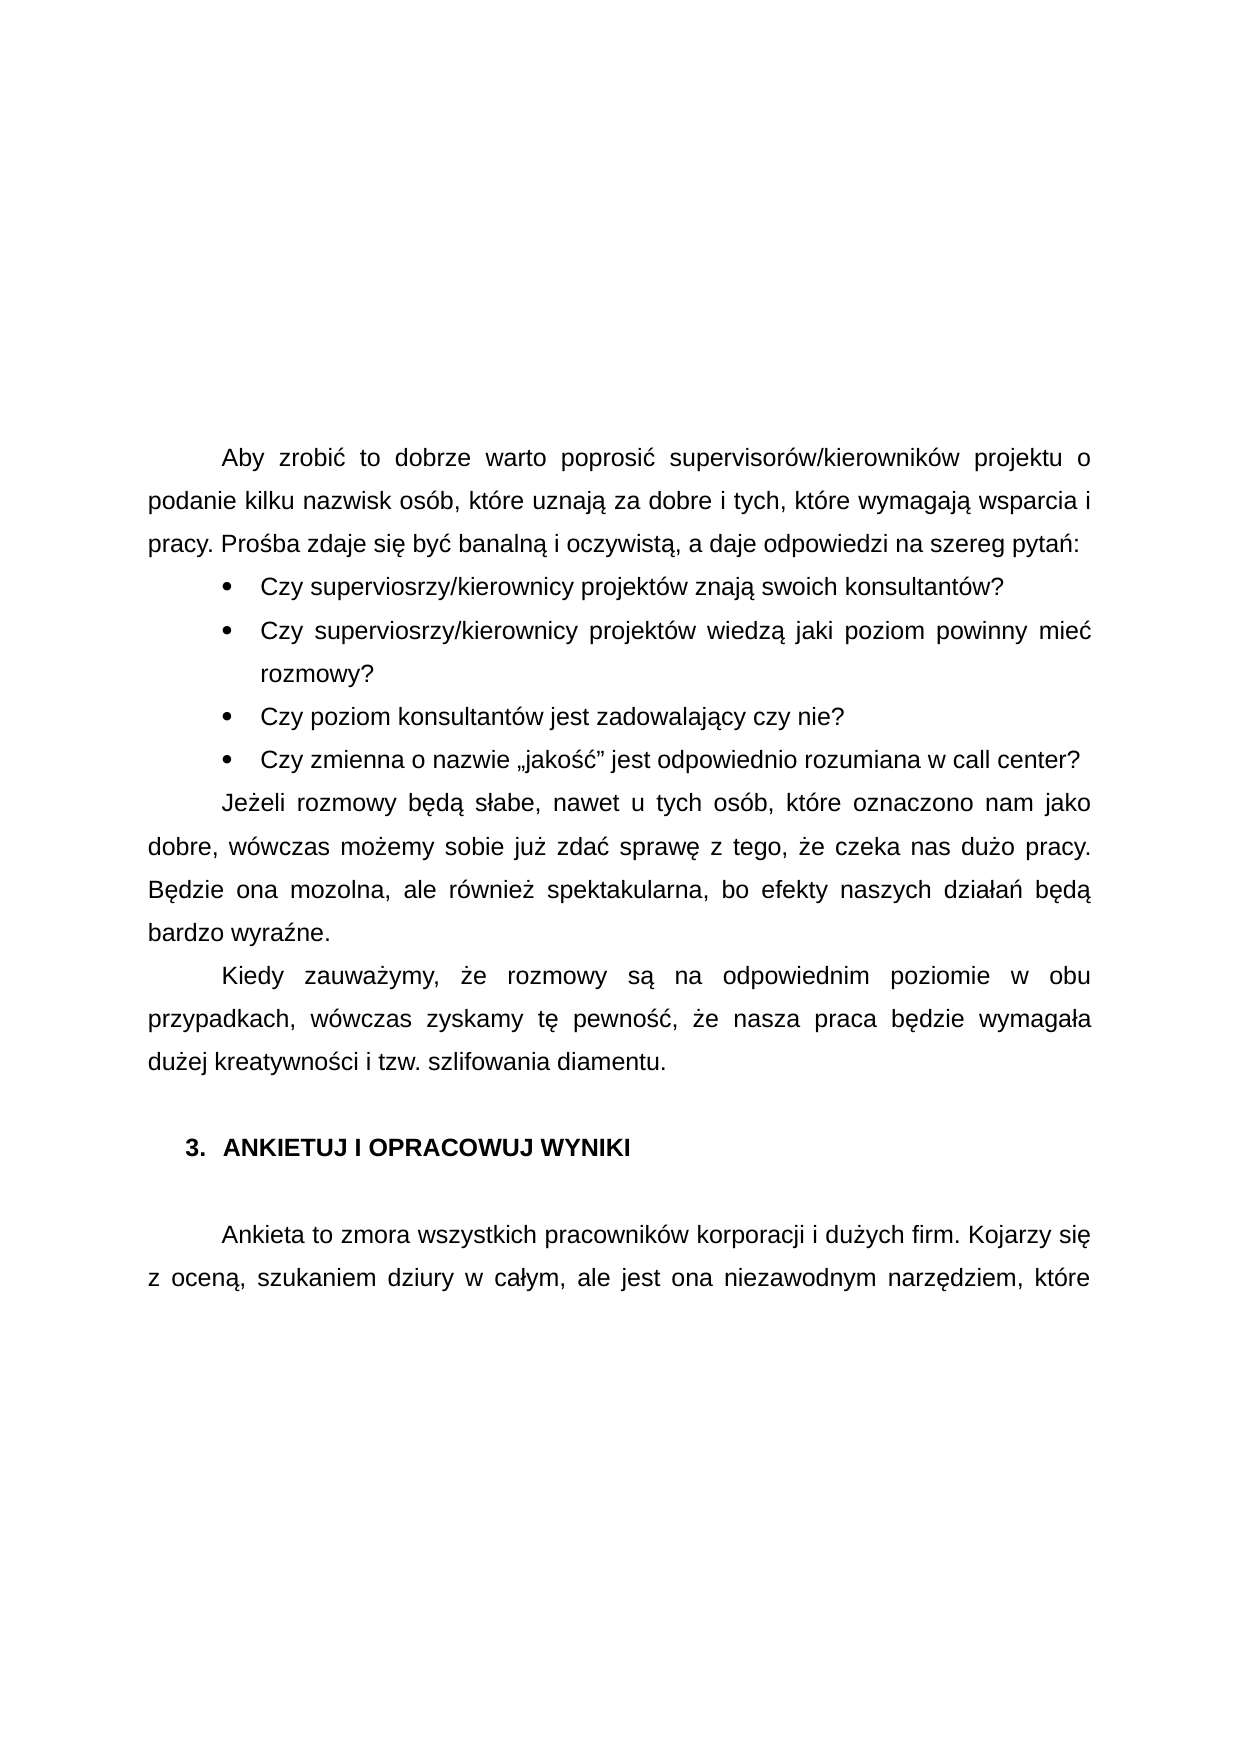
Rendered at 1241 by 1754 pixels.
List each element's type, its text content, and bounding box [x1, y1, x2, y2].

text Ankieta to zmora wszystkich pracowników korporacji i dużych firm. Kojarzy się z oceną, szukaniem dziury w całym, ale jest ona niezawodnym narzędziem, które [148, 1220, 1092, 1292]
list Czy zmienna o nazwie „jakość” jest odpowiednio rozumiana w call center? [223, 745, 1092, 774]
text Jeżeli rozmowy będą słabe, nawet u tych osób, które oznaczono nam jako dobre, wówczas możemy sobie już zdać sprawę z tego, że czeka nas dużo pracy. Będzie ona mozolna, ale również spektakularna, bo efekty naszych działań będą bardzo wyraźne. [148, 788, 1092, 947]
text Kiedy zauważymy, że rozmowy są na odpowiednim poziomie w obu przypadkach, wówczas zyskamy tę pewność, że nasza praca będzie wymagała dużej kreatywności i tzw. szlifowania diamentu. [148, 961, 1092, 1076]
text Aby zrobić to dobrze warto poprosić supervisorów/kierowników projektu o podanie kilku nazwisk osób, które uznają za dobre i tych, które wymagają wsparcia i pracy. Prośba zdaje się być banalną i oczywistą, a daje odpowiedzi na szereg pytań: [148, 443, 1092, 558]
list ANKIETUJ I OPRACOWUJ WYNIKI [185, 1133, 1092, 1162]
list Czy superviosrzy/kierownicy projektów znają swoich konsultantów? [223, 572, 1092, 601]
list Czy poziom konsultantów jest zadowalający czy nie? [223, 702, 1092, 731]
list Czy superviosrzy/kierownicy projektów wiedzą jaki poziom powinny mieć rozmowy? [223, 616, 1092, 688]
